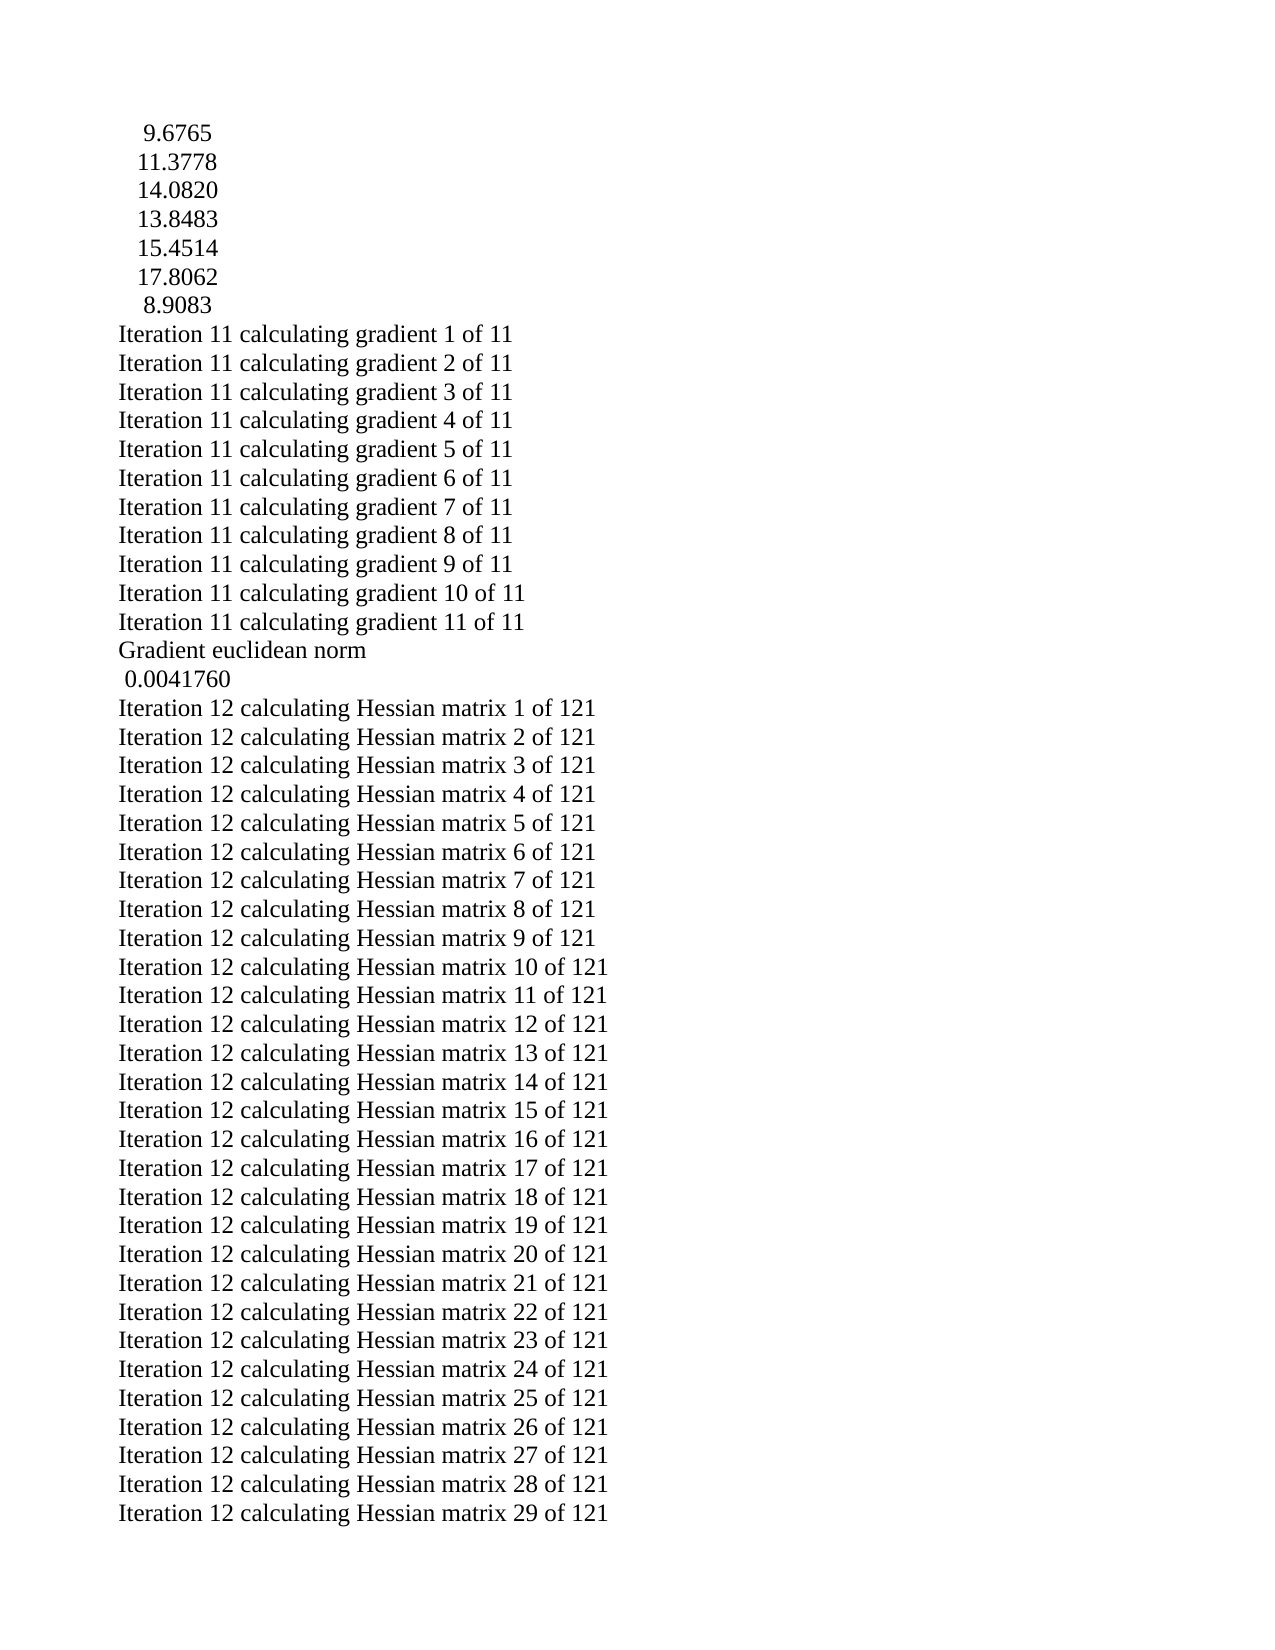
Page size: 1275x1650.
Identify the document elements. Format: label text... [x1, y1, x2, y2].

text Gradient euclidean norm [118, 636, 1157, 664]
text Iteration 12 calculating Hessian matrix 15 of 121 [118, 1096, 1157, 1124]
text Iteration 11 calculating gradient 3 of 11 [118, 377, 1157, 406]
text Iteration 11 calculating gradient 8 of 11 [118, 521, 1157, 549]
text 8.9083 [118, 291, 1157, 319]
text Iteration 12 calculating Hessian matrix 28 of 121 [118, 1469, 1157, 1498]
text Iteration 12 calculating Hessian matrix 29 of 121 [118, 1498, 1157, 1527]
text 14.0820 [118, 176, 1157, 204]
text Iteration 12 calculating Hessian matrix 23 of 121 [118, 1326, 1157, 1354]
text Iteration 11 calculating gradient 5 of 11 [118, 434, 1157, 463]
text Iteration 12 calculating Hessian matrix 1 of 121 [118, 693, 1157, 722]
text Iteration 12 calculating Hessian matrix 27 of 121 [118, 1441, 1157, 1469]
text Iteration 12 calculating Hessian matrix 16 of 121 [118, 1124, 1157, 1153]
text Iteration 12 calculating Hessian matrix 20 of 121 [118, 1239, 1157, 1268]
text Iteration 12 calculating Hessian matrix 21 of 121 [118, 1268, 1157, 1297]
text 13.8483 [118, 204, 1157, 233]
text Iteration 11 calculating gradient 10 of 11 [118, 578, 1157, 607]
text Iteration 12 calculating Hessian matrix 22 of 121 [118, 1297, 1157, 1326]
text Iteration 11 calculating gradient 1 of 11 [118, 319, 1157, 348]
text 17.8062 [118, 262, 1157, 291]
text Iteration 12 calculating Hessian matrix 14 of 121 [118, 1067, 1157, 1096]
text Iteration 11 calculating gradient 11 of 11 [118, 607, 1157, 636]
text Iteration 12 calculating Hessian matrix 25 of 121 [118, 1383, 1157, 1412]
text Iteration 12 calculating Hessian matrix 12 of 121 [118, 1009, 1157, 1038]
text Iteration 12 calculating Hessian matrix 18 of 121 [118, 1182, 1157, 1211]
text Iteration 12 calculating Hessian matrix 4 of 121 [118, 779, 1157, 808]
text Iteration 12 calculating Hessian matrix 9 of 121 [118, 923, 1157, 952]
text 0.0041760 [118, 664, 1157, 693]
text Iteration 12 calculating Hessian matrix 5 of 121 [118, 808, 1157, 837]
text Iteration 12 calculating Hessian matrix 7 of 121 [118, 866, 1157, 894]
text Iteration 11 calculating gradient 6 of 11 [118, 463, 1157, 492]
text Iteration 12 calculating Hessian matrix 17 of 121 [118, 1153, 1157, 1182]
text Iteration 12 calculating Hessian matrix 6 of 121 [118, 837, 1157, 866]
text Iteration 12 calculating Hessian matrix 10 of 121 [118, 952, 1157, 981]
text Iteration 12 calculating Hessian matrix 8 of 121 [118, 894, 1157, 923]
text Iteration 12 calculating Hessian matrix 26 of 121 [118, 1412, 1157, 1441]
text Iteration 11 calculating gradient 7 of 11 [118, 492, 1157, 521]
text Iteration 12 calculating Hessian matrix 11 of 121 [118, 981, 1157, 1009]
text Iteration 11 calculating gradient 4 of 11 [118, 406, 1157, 434]
text Iteration 12 calculating Hessian matrix 13 of 121 [118, 1038, 1157, 1067]
text Iteration 12 calculating Hessian matrix 3 of 121 [118, 751, 1157, 779]
text Iteration 11 calculating gradient 9 of 11 [118, 549, 1157, 578]
text 9.6765 [118, 118, 1157, 147]
text Iteration 12 calculating Hessian matrix 2 of 121 [118, 722, 1157, 751]
text Iteration 12 calculating Hessian matrix 19 of 121 [118, 1211, 1157, 1239]
text 15.4514 [118, 233, 1157, 262]
text Iteration 11 calculating gradient 2 of 11 [118, 348, 1157, 377]
text 11.3778 [118, 147, 1157, 176]
text Iteration 12 calculating Hessian matrix 24 of 121 [118, 1354, 1157, 1383]
